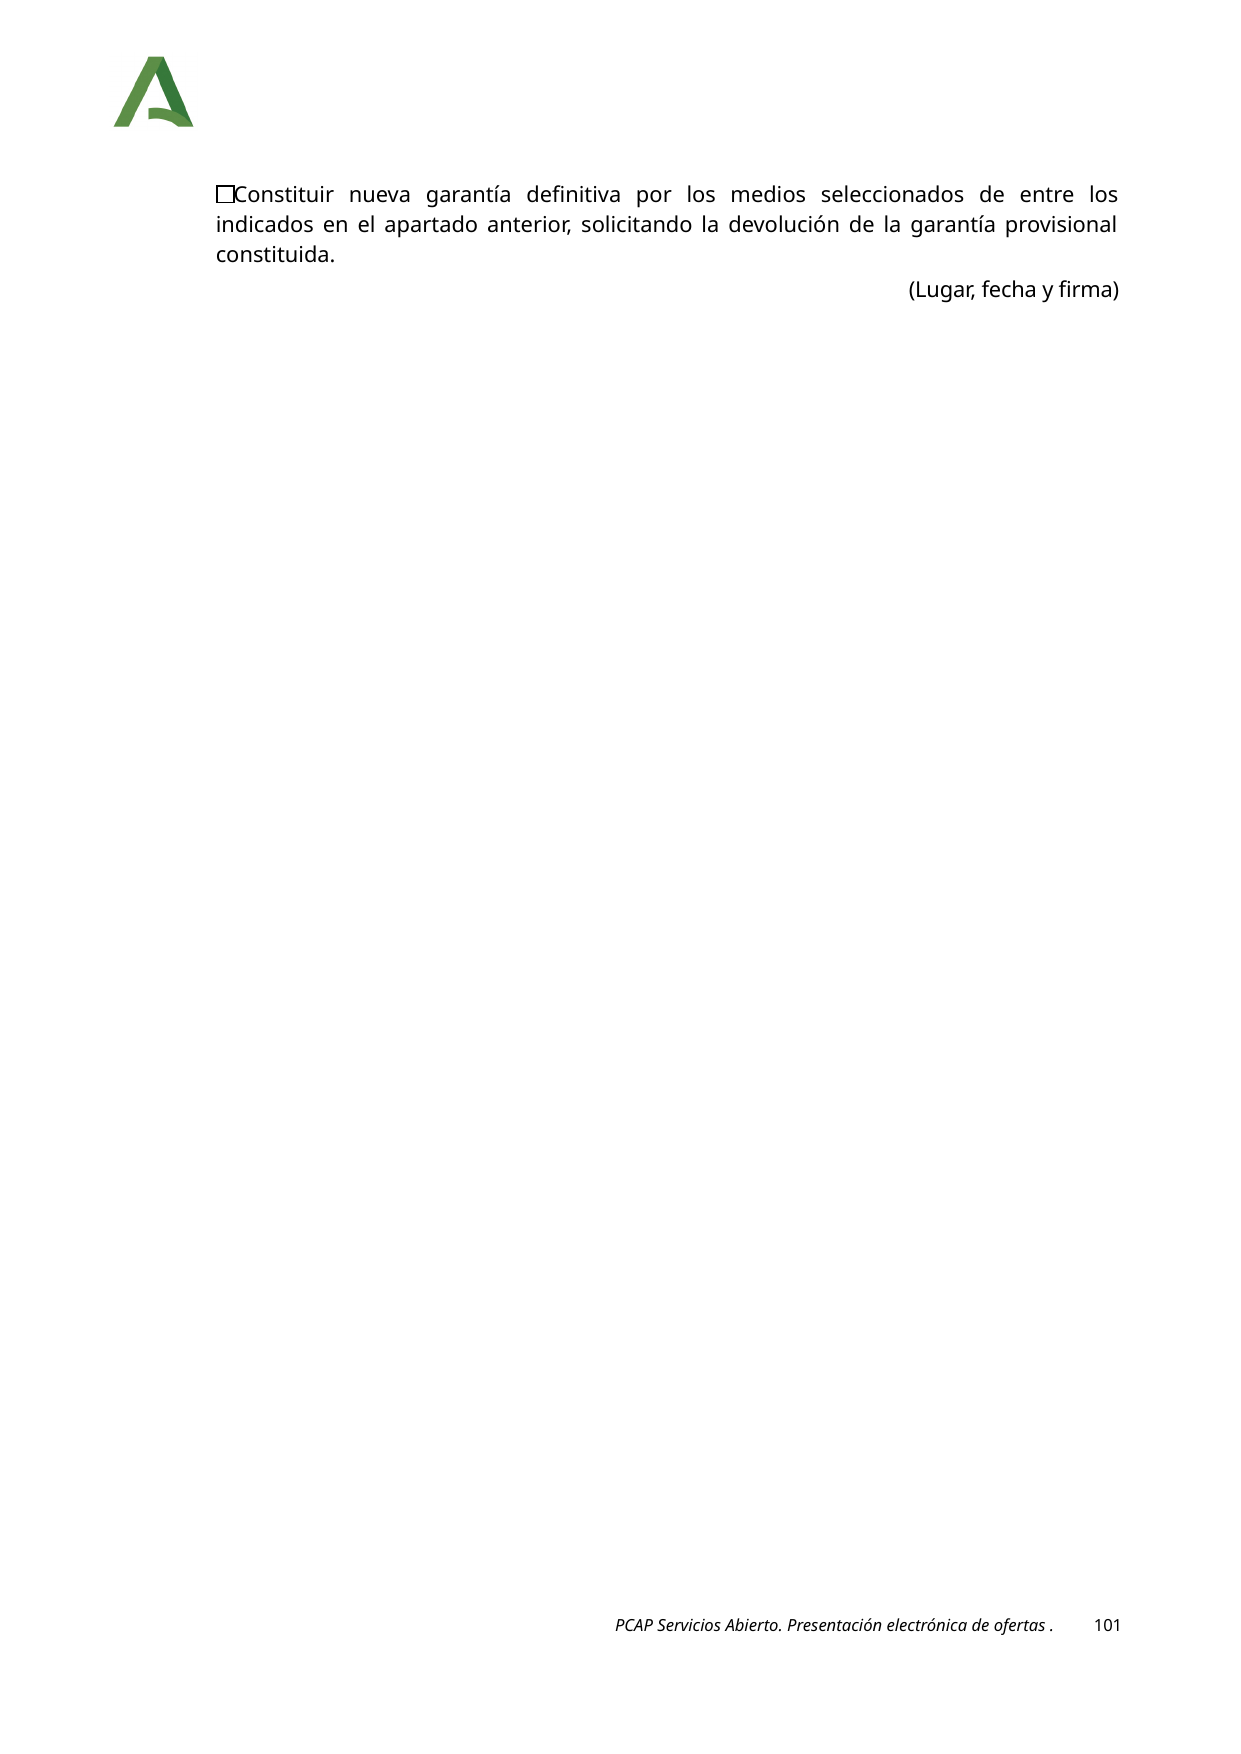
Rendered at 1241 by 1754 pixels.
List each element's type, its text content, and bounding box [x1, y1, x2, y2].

picture [109, 52, 198, 131]
text Constituir nueva garantía definitiva por los medios seleccionados de entre los indicados en el apartado anterior, solicitando la devolución de la garantía provisional constituida. [213, 176, 1122, 272]
text (Lugar, fecha y firma) [118, 272, 1122, 307]
